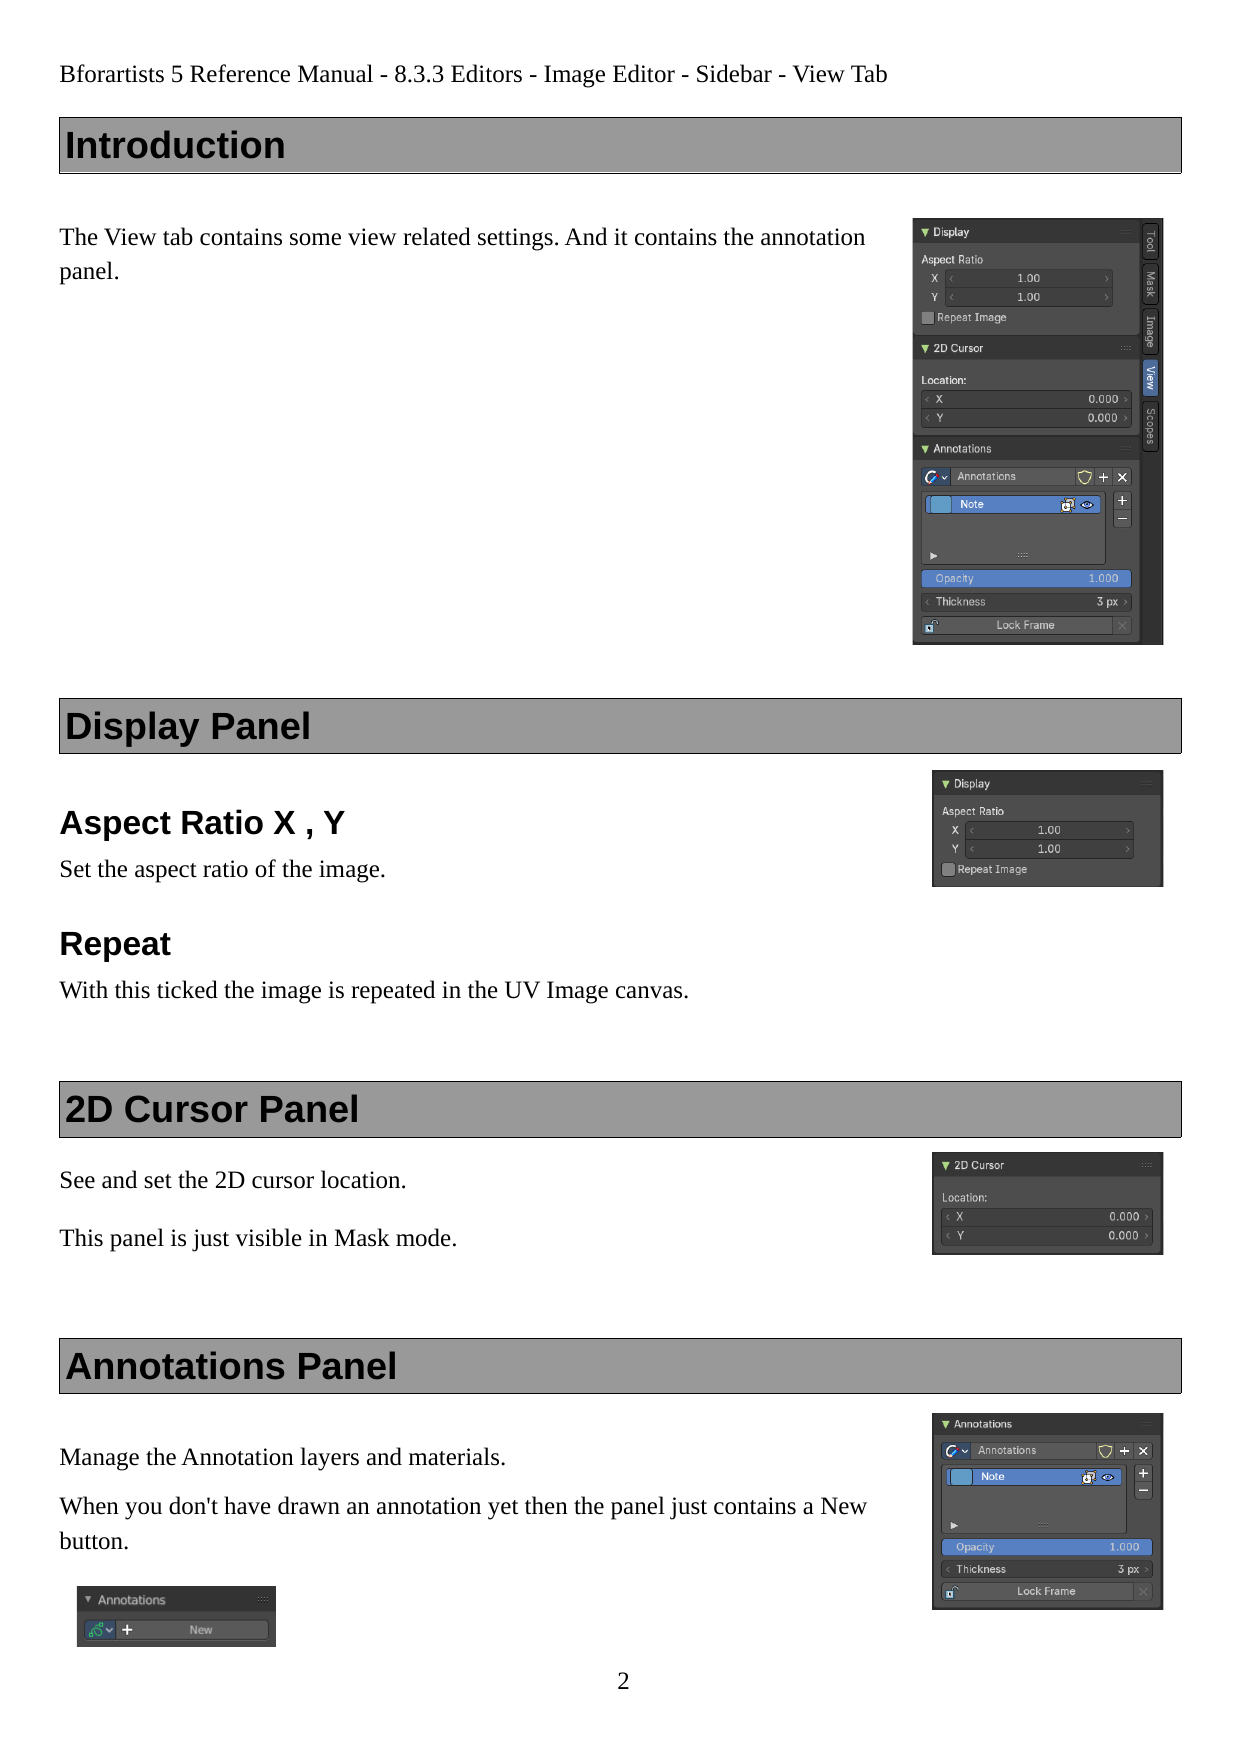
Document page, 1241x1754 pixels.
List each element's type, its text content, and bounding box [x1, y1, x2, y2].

picture [932, 1152, 1164, 1255]
picture [76, 1586, 276, 1647]
text See and set the 2D cursor location. [59, 1165, 932, 1194]
subtitle Repeat [59, 924, 1181, 962]
text When you don't have drawn an annotation yet then the panel just contains a New button. [59, 1491, 932, 1554]
text The View tab contains some view related settings. And it contains the annotation panel. [59, 222, 912, 285]
text Set the aspect ratio of the image. [59, 854, 932, 882]
subtitle [1164, 803, 1181, 841]
picture [912, 218, 1164, 645]
table_header Introduction [60, 118, 1181, 172]
picture [932, 770, 1164, 887]
table_header 2D Cursor Panel [60, 1082, 1181, 1137]
subtitle Aspect Ratio X , Y [59, 803, 932, 841]
text With this ticked the image is repeated in the UV Image canvas. [59, 975, 1181, 1003]
text Manage the Annotation layers and materials. [59, 1442, 932, 1471]
text This panel is just visible in Mask mode. [59, 1223, 932, 1252]
picture [932, 1413, 1164, 1610]
table_header Display Panel [60, 699, 1181, 753]
table_header Annotations Panel [60, 1339, 1181, 1393]
